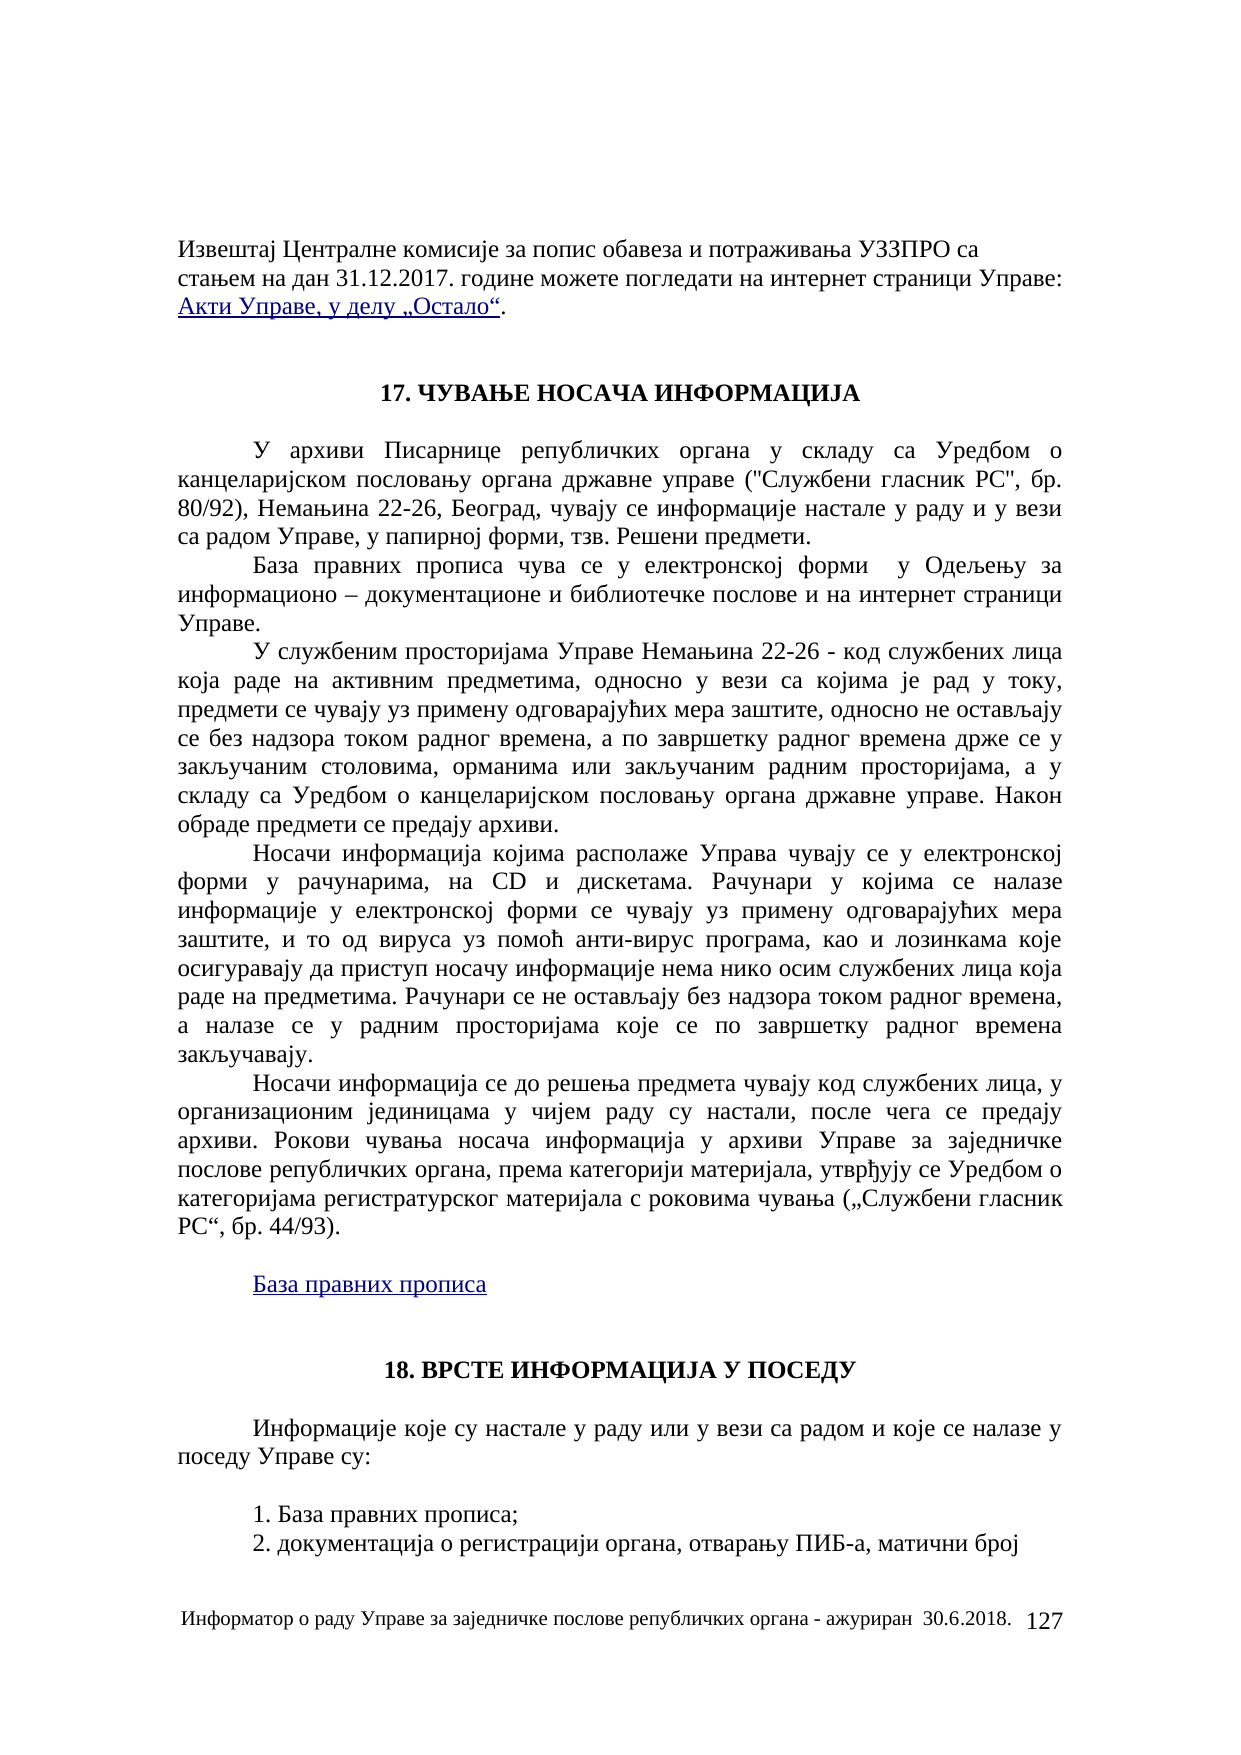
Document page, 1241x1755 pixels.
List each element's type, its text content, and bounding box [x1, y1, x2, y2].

text Информације које су настале у раду или у вези са радом и које се налазе у поседу Управе су: [177, 1413, 1063, 1470]
text База правних прописа чува се у електронској форми у Одељењу за информационо – документационе и библиотечке послове и на интернет страници Управе. [177, 550, 1063, 636]
text 18. ВРСТЕ ИНФОРМАЦИЈА У ПОСЕДУ [177, 1355, 1063, 1384]
text 17. ЧУВАЊЕ НОСАЧА ИНФОРМАЦИЈА [177, 378, 1063, 406]
text База правних прописа [177, 1269, 1063, 1298]
text Носачи информација којима располаже Управа чувају се у електронској форми у рачунарима, на CD и дискетама. Рачунари у којима се налазе информације у електронској форми се чувају уз примену одговарајућих мера заштите, и то од вируса уз помоћ анти-вирус програма, као и лозинкама које осигуравају да приступ носачу информације нема нико осим службених лица која раде на предметима. Рачунари се не остављају без надзора током радног времена, а налазе се у радним просторијама које се по завршетку радног времена закључавају. [177, 838, 1063, 1068]
text 1. База правних прописа; [252, 1499, 1063, 1528]
text 2. документација о регистрацији органа, отварању ПИБ-а, матични број [252, 1528, 1063, 1556]
text У архиви Писарнице републичких органа у складу са Уредбом о канцеларијском пословању органа државне управе (''Службени гласник РС'', бр. 80/92), Немањина 22-26, Београд, чувају се информације настале у раду и у вези са радом Управе, у папирној форми, тзв. Решени предмети. [177, 435, 1063, 550]
text Извештај Централне комисије за попис обавеза и потраживања УЗЗПРО са стањем на дан 31.12.2017. године можете погледати на интернет страници Управе: Акти Управе, у делу „Остало“. [177, 234, 1063, 320]
text Носачи информација се до решења предмета чувају код службених лица, у организационим јединицама у чијем раду су настали, после чега се предају архиви. Рокови чувања носача информација у архиви Управе за заједничке послове републичких органа, према категорији материјала, утврђују се Уредбом о категоријама регистратурског материјала с роковима чувања („Службени гласник РС“, бр. 44/93). [177, 1068, 1063, 1240]
text У службеним просторијама Управе Немањина 22-26 - код службених лица која раде на активним предметима, односно у вези са којима је рад у току, предмети се чувају уз примену одговарајућих мера заштите, односно не остављају се без надзора током радног времена, а по завршетку радног времена држе се у закључаним столовима, орманима или закључаним радним просторијама, а у складу са Уредбом о канцеларијском пословању органа државне управе. Након обраде предмети се предају архиви. [177, 636, 1063, 838]
